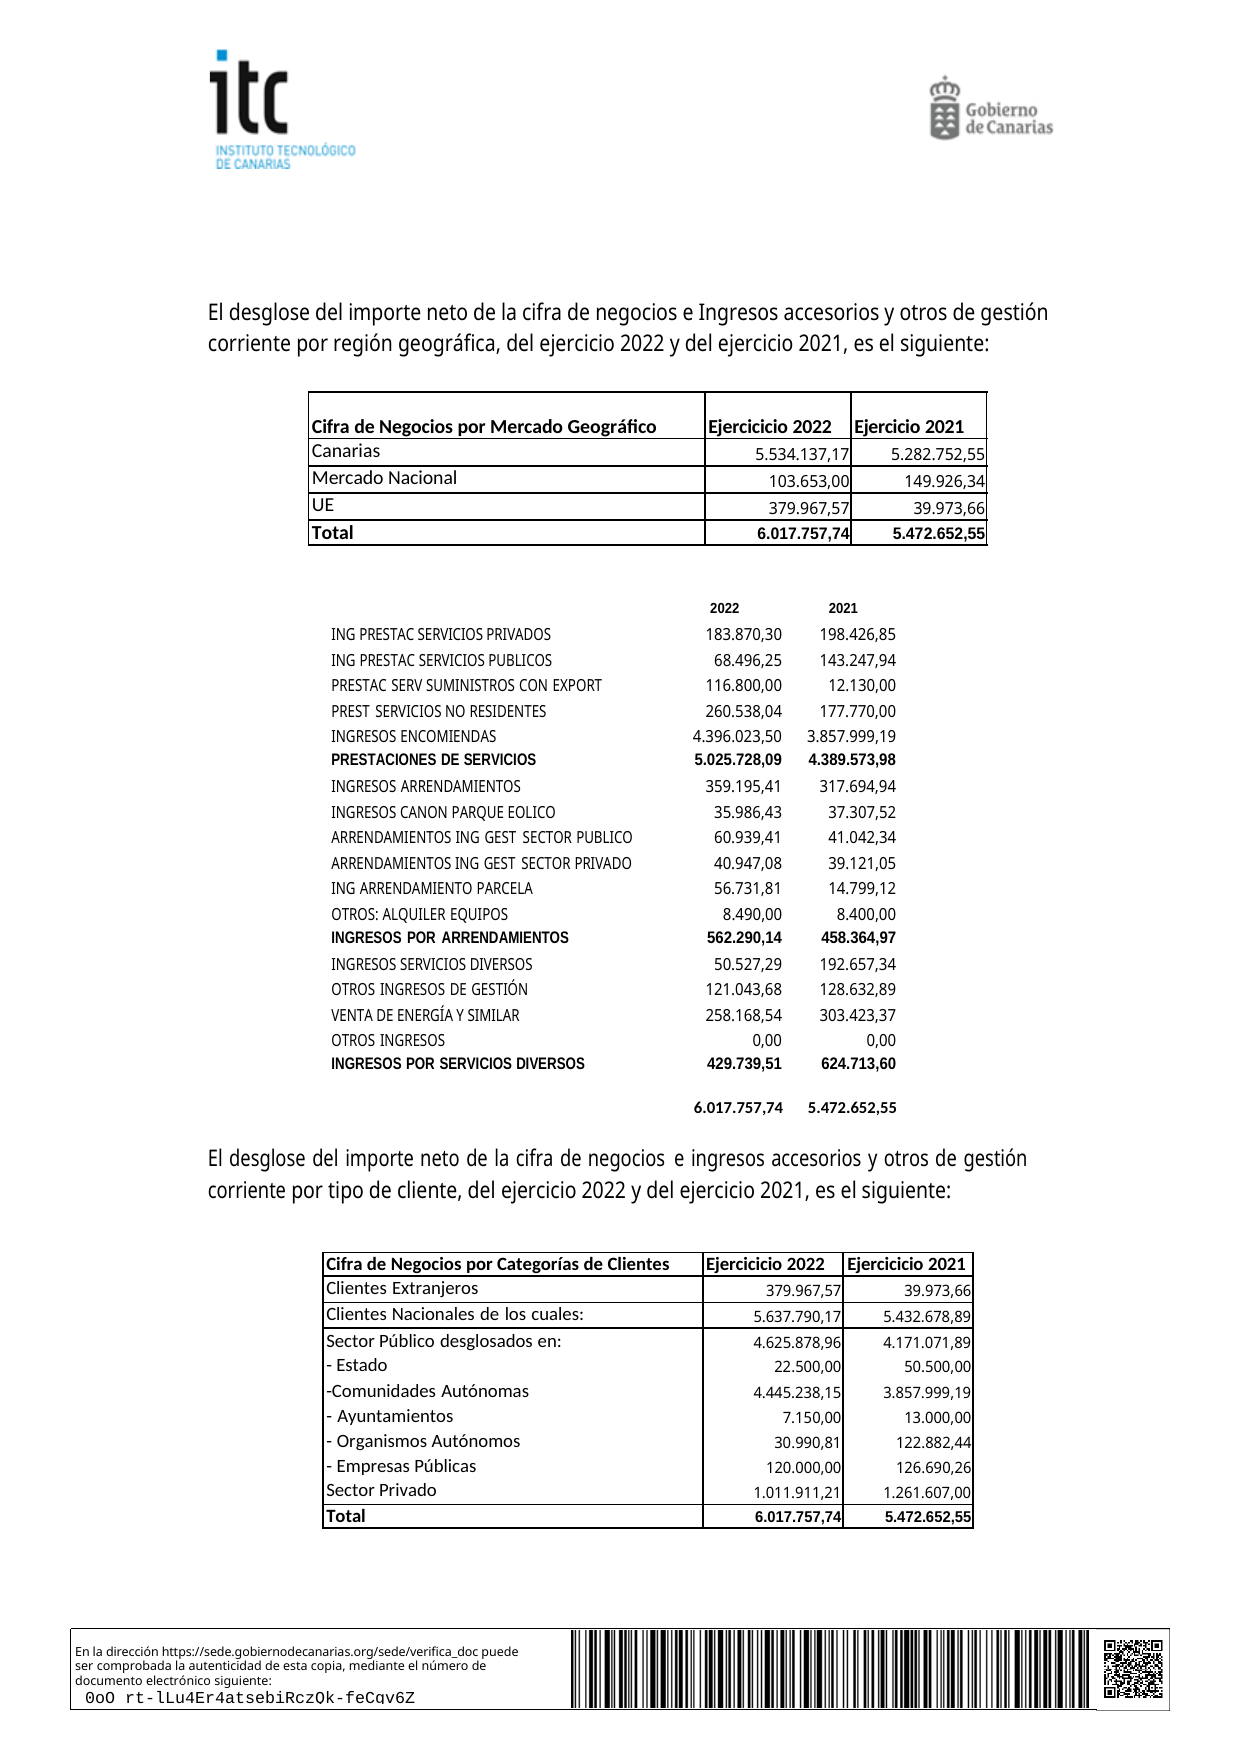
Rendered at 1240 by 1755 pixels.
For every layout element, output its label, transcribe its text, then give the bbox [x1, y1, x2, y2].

table_cell INGRESOS POR ARRENDAMIENTOS [326, 925, 676, 949]
table_cell 4.625.878,96 [704, 1329, 842, 1353]
table_header [326, 601, 676, 620]
table_cell 5.472.652,55 [844, 1505, 972, 1527]
table_cell 122.882,44 [844, 1429, 972, 1454]
table_cell OTROS INGRESOS DE GESTIÓN [326, 975, 676, 1000]
table_cell INGRESOS SERVICIOS DIVERSOS [326, 949, 676, 975]
table_cell OTROS: ALQUILER EQUIPOS [326, 900, 676, 925]
table_cell 0,00 [676, 1026, 798, 1051]
table_cell - Empresas Públicas [324, 1454, 702, 1479]
table_cell - Ayuntamientos [324, 1404, 702, 1429]
table_cell 379.967,57 [706, 494, 850, 519]
table_cell 103.653,00 [706, 467, 850, 492]
table_cell 120.000,00 [704, 1454, 842, 1479]
table_cell 116.800,00 [676, 671, 798, 697]
table_cell 143.247,94 [798, 646, 902, 671]
table_cell 458.364,97 [798, 925, 902, 949]
table_cell 40.947,08 [676, 849, 798, 874]
table_cell 6.017.757,74 [706, 521, 850, 544]
table_cell 60.939,41 [676, 823, 798, 848]
table_cell PREST SERVICIOS NO RESIDENTES [326, 697, 676, 722]
table_cell 6.017.757,74 [704, 1505, 842, 1527]
table_cell 0,00 [798, 1026, 902, 1051]
table_cell 68.496,25 [676, 646, 798, 671]
table_cell 5.534.137,17 [706, 439, 850, 465]
table_cell 13.000,00 [844, 1404, 972, 1429]
table_header Cifra de Negocios por Categorías de Clientes [324, 1253, 702, 1275]
table_cell 35.986,43 [676, 798, 798, 823]
table_cell ARRENDAMIENTOS ING GEST SECTOR PRIVADO [326, 849, 676, 874]
table_cell 5.472.652,55 [852, 521, 986, 544]
table_cell 41.042,34 [798, 823, 902, 848]
table_cell PRESTACIONES DE SERVICIOS [326, 748, 676, 772]
table_cell 14.799,12 [798, 874, 902, 899]
table_cell INGRESOS ARRENDAMIENTOS [326, 772, 676, 797]
table_cell Total [309, 521, 704, 544]
table_header Ejercicicio 2021 [844, 1253, 972, 1275]
text El desglose del importe neto de la cifra de negocios e Ingresos accesorios y otros de gestión corriente por región geográfica, del ejercicio 2022 y del ejercicio 2021, es el siguiente: [208, 296, 1088, 358]
table_cell 379.967,57 [704, 1277, 842, 1301]
table_cell Sector Privado [324, 1479, 702, 1503]
table_cell -Comunidades Autónomas [324, 1379, 702, 1404]
table_cell Mercado Nacional [309, 467, 704, 492]
table_cell - Organismos Autónomos [324, 1429, 702, 1454]
table_cell 258.168,54 [676, 1000, 798, 1026]
table_cell 4.445.238,15 [704, 1379, 842, 1404]
table_cell 1.011.911,21 [704, 1479, 842, 1503]
table_cell 5.472.652,55 [798, 1088, 902, 1119]
table_cell 121.043,68 [676, 975, 798, 1000]
table_cell 624.713,60 [798, 1051, 902, 1088]
table_cell 126.690,26 [844, 1454, 972, 1479]
table_cell Canarias [309, 439, 704, 465]
table_cell ING ARRENDAMIENTO PARCELA [326, 874, 676, 899]
table_header 2021 [798, 601, 902, 620]
text El desglose del importe neto de la cifra de negocios e ingresos accesorios y otros de gestión corriente por tipo de cliente, del ejercicio 2022 y del ejercicio 2021, es el siguiente: [208, 1142, 1088, 1205]
table_cell 6.017.757,74 [676, 1088, 798, 1119]
table_cell 128.632,89 [798, 975, 902, 1000]
table_cell 317.694,94 [798, 772, 902, 797]
table_cell Clientes Nacionales de los cuales: [324, 1303, 702, 1327]
table_cell INGRESOS ENCOMIENDAS [326, 722, 676, 748]
table_cell 192.657,34 [798, 949, 902, 975]
table_cell 183.870,30 [676, 620, 798, 646]
table_cell 39.121,05 [798, 849, 902, 874]
table_cell 198.426,85 [798, 620, 902, 646]
table_cell Total [324, 1505, 702, 1527]
table_cell 39.973,66 [844, 1277, 972, 1301]
table_cell 5.282.752,55 [852, 439, 986, 465]
table_header Ejercicicio 2022 [704, 1253, 842, 1275]
table_cell 3.857.999,19 [798, 722, 902, 748]
table_cell 8.400,00 [798, 900, 902, 925]
table_cell 56.731,81 [676, 874, 798, 899]
table_cell OTROS INGRESOS [326, 1026, 676, 1051]
table_cell ARRENDAMIENTOS ING GEST SECTOR PUBLICO [326, 823, 676, 848]
table_cell 429.739,51 [676, 1051, 798, 1088]
table_cell 30.990,81 [704, 1429, 842, 1454]
table_cell 37.307,52 [798, 798, 902, 823]
table_cell UE [309, 494, 704, 519]
table_cell 7.150,00 [704, 1404, 842, 1429]
table_cell 149.926,34 [852, 467, 986, 492]
table_cell ING PRESTAC SERVICIOS PRIVADOS [326, 620, 676, 646]
table_cell 1.261.607,00 [844, 1479, 972, 1503]
table_cell 50.500,00 [844, 1353, 972, 1378]
table_cell 22.500,00 [704, 1353, 842, 1378]
table_cell PRESTAC SERV SUMINISTROS CON EXPORT [326, 671, 676, 697]
table_cell 5.025.728,09 [676, 748, 798, 772]
table_cell 177.770,00 [798, 697, 902, 722]
table_cell Sector Público desglosados en: [324, 1329, 702, 1353]
table_cell 12.130,00 [798, 671, 902, 697]
table_cell 260.538,04 [676, 697, 798, 722]
table_header Cifra de Negocios por Mercado Geográfico [309, 393, 704, 438]
table_cell 562.290,14 [676, 925, 798, 949]
table_cell [326, 1088, 676, 1119]
table_cell 50.527,29 [676, 949, 798, 975]
table_cell 359.195,41 [676, 772, 798, 797]
table_header Ejercicio 2021 [852, 393, 986, 438]
table_cell 5.432.678,89 [844, 1303, 972, 1327]
table_cell 303.423,37 [798, 1000, 902, 1026]
table_cell 4.171.071,89 [844, 1329, 972, 1353]
table_cell - Estado [324, 1353, 702, 1378]
table_cell Clientes Extranjeros [324, 1277, 702, 1301]
table_cell INGRESOS CANON PARQUE EOLICO [326, 798, 676, 823]
table_cell 39.973,66 [852, 494, 986, 519]
table_header 2022 [676, 601, 798, 620]
table_cell 4.396.023,50 [676, 722, 798, 748]
table_cell 8.490,00 [676, 900, 798, 925]
table_cell VENTA DE ENERGÍA Y SIMILAR [326, 1000, 676, 1026]
table_cell 3.857.999,19 [844, 1379, 972, 1404]
table_cell ING PRESTAC SERVICIOS PUBLICOS [326, 646, 676, 671]
table_cell INGRESOS POR SERVICIOS DIVERSOS [326, 1051, 676, 1088]
table_cell 5.637.790,17 [704, 1303, 842, 1327]
table_header Ejercicicio 2022 [706, 393, 850, 438]
table_cell 4.389.573,98 [798, 748, 902, 772]
